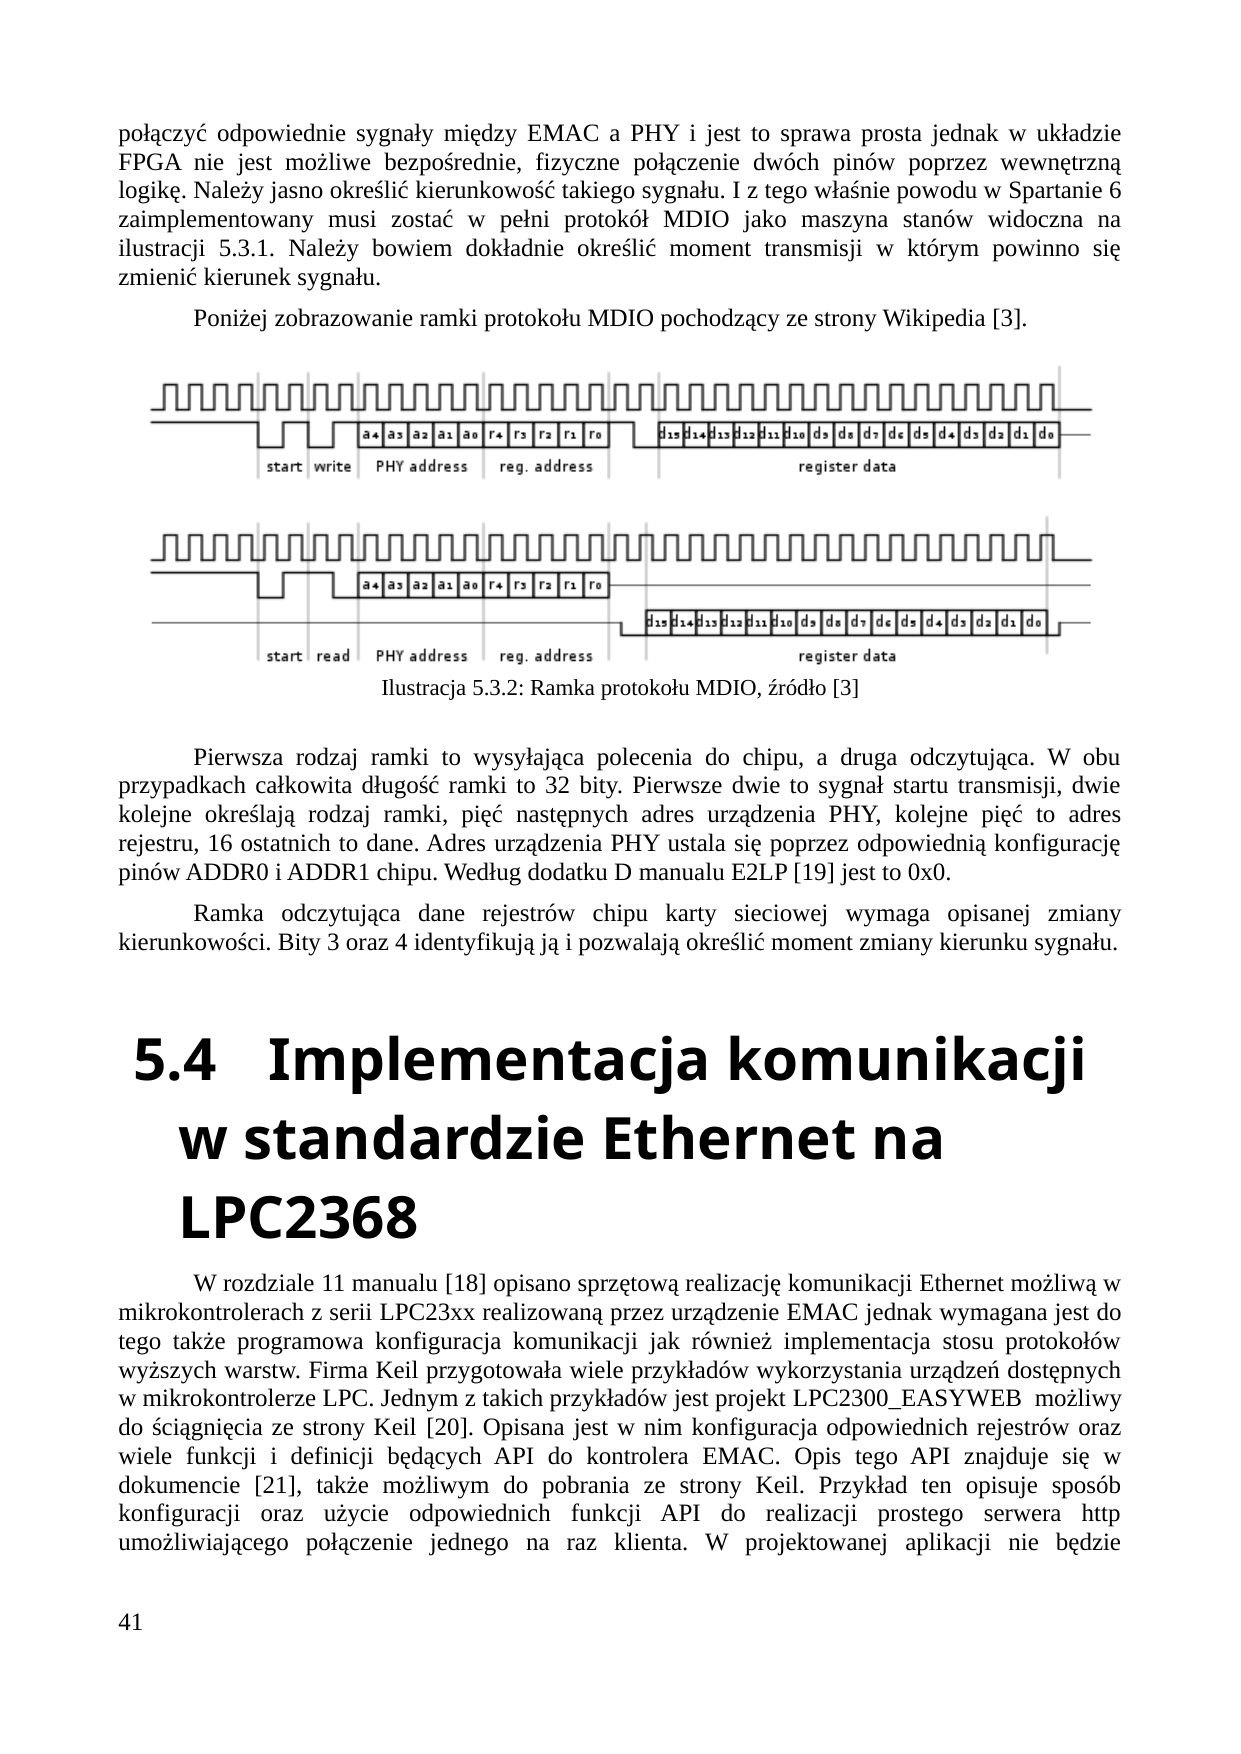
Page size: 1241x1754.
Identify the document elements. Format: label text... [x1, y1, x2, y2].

text W rozdziale 11 manualu [18] opisano sprzętową realizację komunikacji Ethernet możliwą w mikrokontrolerach z serii LPC23xx realizowaną przez urządzenie EMAC jednak wymagana jest do tego także programowa konfiguracja komunikacji jak również implementacja stosu protokołów wyższych warstw. Firma Keil przygotowała wiele przykładów wykorzystania urządzeń dostępnych w mikrokontrolerze LPC. Jednym z takich przykładów jest projekt LPC2300_EASYWEB możliwy do ściągnięcia ze strony Keil [20]. Opisana jest w nim konfiguracja odpowiednich rejestrów oraz wiele funkcji i definicji będących API do kontrolera EMAC. Opis tego API znajduje się w dokumencie [21], także możliwym do pobrania ze strony Keil. Przykład ten opisuje sposób konfiguracji oraz użycie odpowiednich funkcji API do realizacji prostego serwera http umożliwiającego połączenie jednego na raz klienta. W projektowanej aplikacji nie będzie [118, 1268, 1122, 1556]
picture [127, 356, 1113, 674]
text połączyć odpowiednie sygnały między EMAC a PHY i jest to sprawa prosta jednak w układzie FPGA nie jest możliwe bezpośrednie, fizyczne połączenie dwóch pinów poprzez wewnętrzną logikę. Należy jasno określić kierunkowość takiego sygnału. I z tego właśnie powodu w Spartanie 6 zaimplementowany musi zostać w pełni protokół MDIO jako maszyna stanów widoczna na ilustracji 5.3.1. Należy bowiem dokładnie określić moment transmisji w którym powinno się zmienić kierunek sygnału. [118, 118, 1122, 291]
text Ramka odczytująca dane rejestrów chipu karty sieciowej wymaga opisanej zmiany kierunkowości. Bity 3 oraz 4 identyfikują ją i pozwalają określić moment zmiany kierunku sygnału. [118, 898, 1122, 955]
text Ilustracja 5.3.2: Ramka protokołu MDIO, źródło [3] [128, 674, 1112, 700]
text Pierwsza rodzaj ramki to wysyłająca polecenia do chipu, a druga odczytująca. W obu przypadkach całkowita długość ramki to 32 bity. Pierwsze dwie to sygnał startu transmisji, dwie kolejne określają rodzaj ramki, pięć następnych adres urządzenia PHY, kolejne pięć to adres rejestru, 16 ostatnich to dane. Adres urządzenia PHY ustala się poprzez odpowiednią konfigurację pinów ADDR0 i ADDR1 chipu. Według dodatku D manualu E2LP [19] jest to 0x0. [118, 742, 1122, 885]
text Poniżej zobrazowanie ramki protokołu MDIO pochodzący ze strony Wikipedia [3]. [118, 303, 1122, 332]
subtitle Implementacja komunikacji w standardzie Ethernet na LPC2368 [118, 1017, 1122, 1256]
